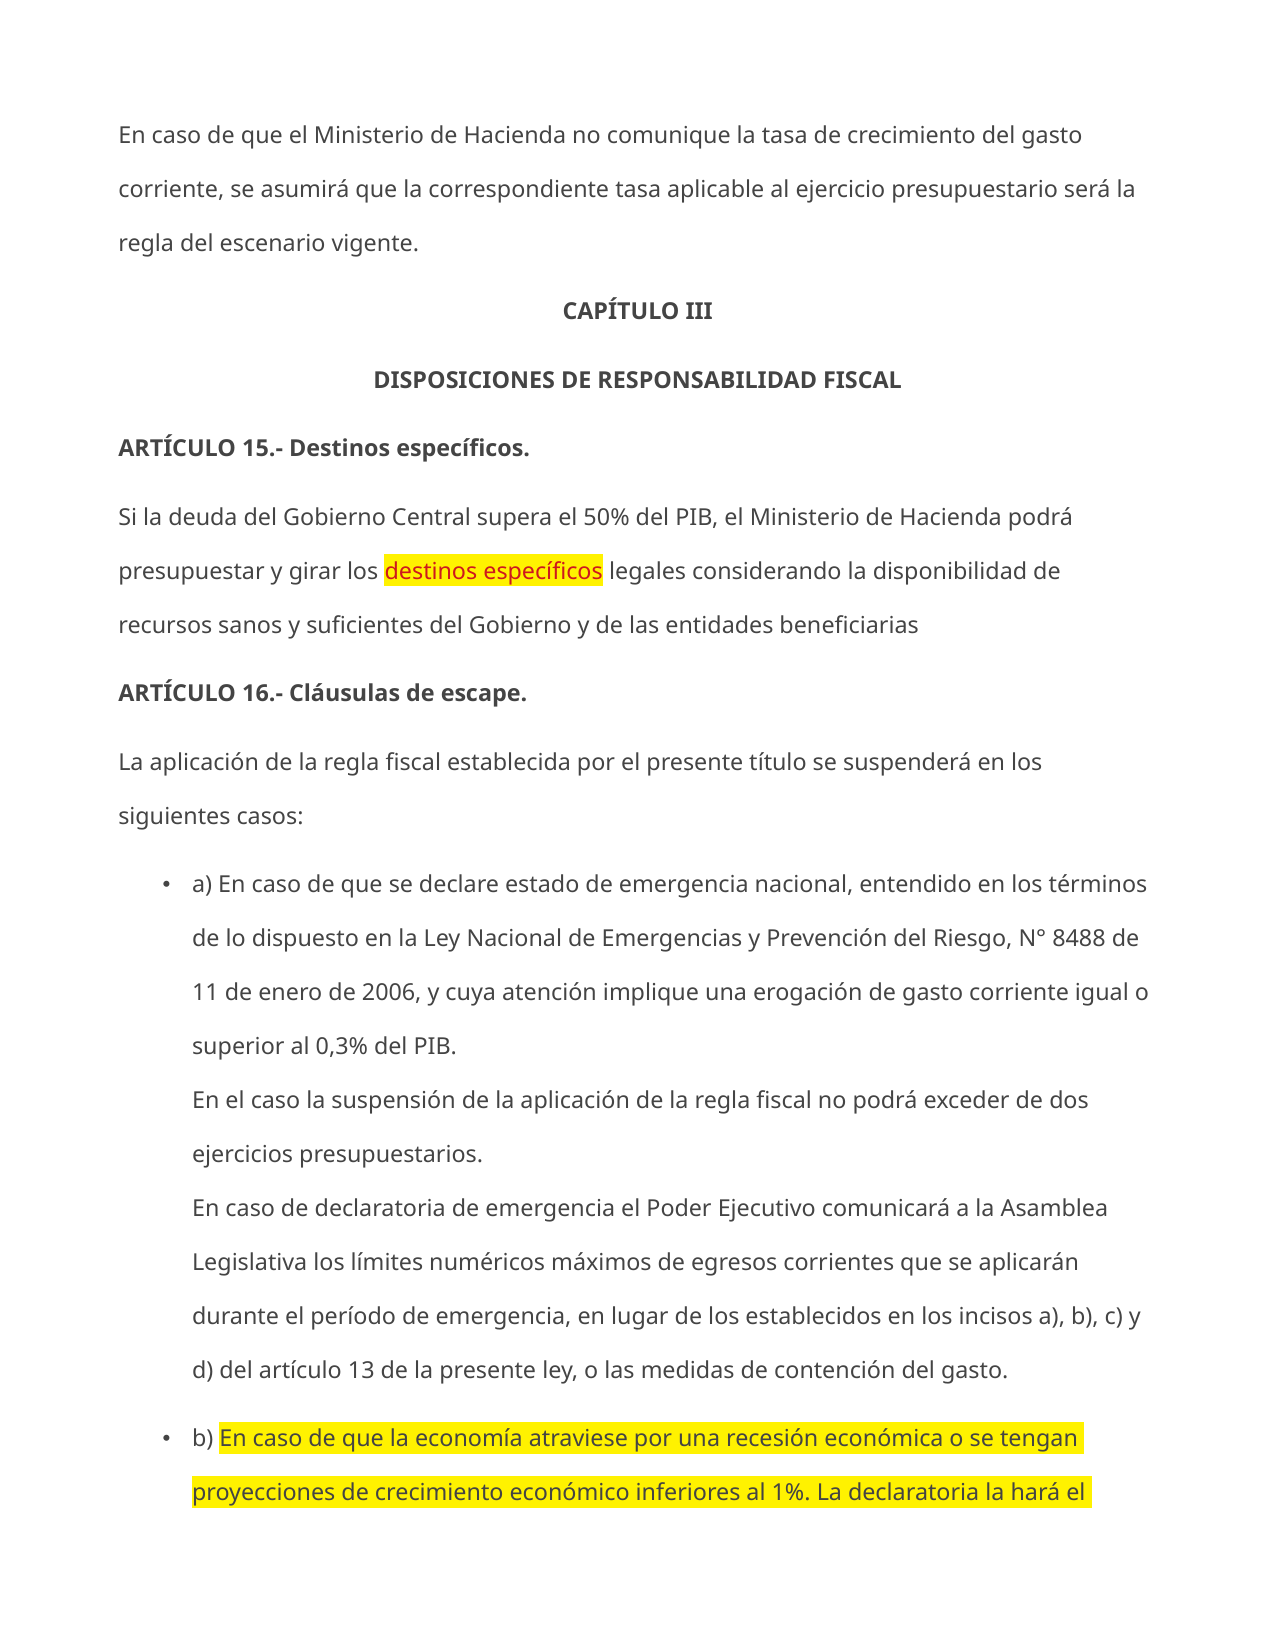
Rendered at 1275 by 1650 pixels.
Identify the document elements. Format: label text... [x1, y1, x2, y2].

text Si la deuda del Gobierno Central supera el 50% del PIB, el Ministerio de Hacienda podrá presupuestar y girar los destinos específicos legales considerando la disponibilidad de recursos sanos y suficientes del Gobierno y de las entidades beneficiarias [118, 500, 1157, 640]
text En caso de que el Ministerio de Hacienda no comunique la tasa de crecimiento del gasto corriente, se asumirá que la correspondiente tasa aplicable al ejercicio presupuestario será la regla del escenario vigente. [118, 118, 1157, 258]
list b) En caso de que la economía atraviese por una recesión económica o se tengan proyecciones de crecimiento económico inferiores al 1%. La declaratoria la hará el [162, 1422, 1157, 1508]
text CAPÍTULO III [118, 294, 1157, 326]
list a) En caso de que se declare estado de emergencia nacional, entendido en los términos de lo dispuesto en la Ley Nacional de Emergencias y Prevención del Riesgo, N° 8488 de 11 de enero de 2006, y cuya atención implique una erogación de gasto corriente igual o superior al 0,3% del PIB. En el caso la suspensión de la aplicación de la regla fiscal no podrá exceder de dos ejercicios presupuestarios. En caso de declaratoria de emergencia el Poder Ejecutivo comunicará a la Asamblea Legislativa los límites numéricos máximos de egresos corrientes que se aplicarán durante el período de emergencia, en lugar de los establecidos en los incisos a), b), c) y d) del artículo 13 de la presente ley, o las medidas de contención del gasto. [162, 868, 1157, 1385]
text La aplicación de la regla fiscal establecida por el presente título se suspenderá en los siguientes casos: [118, 745, 1157, 831]
text DISPOSICIONES DE RESPONSABILIDAD FISCAL [118, 363, 1157, 395]
text ARTÍCULO 15.- Destinos específicos. [118, 432, 1157, 463]
text ARTÍCULO 16.- Cláusulas de escape. [118, 677, 1157, 708]
